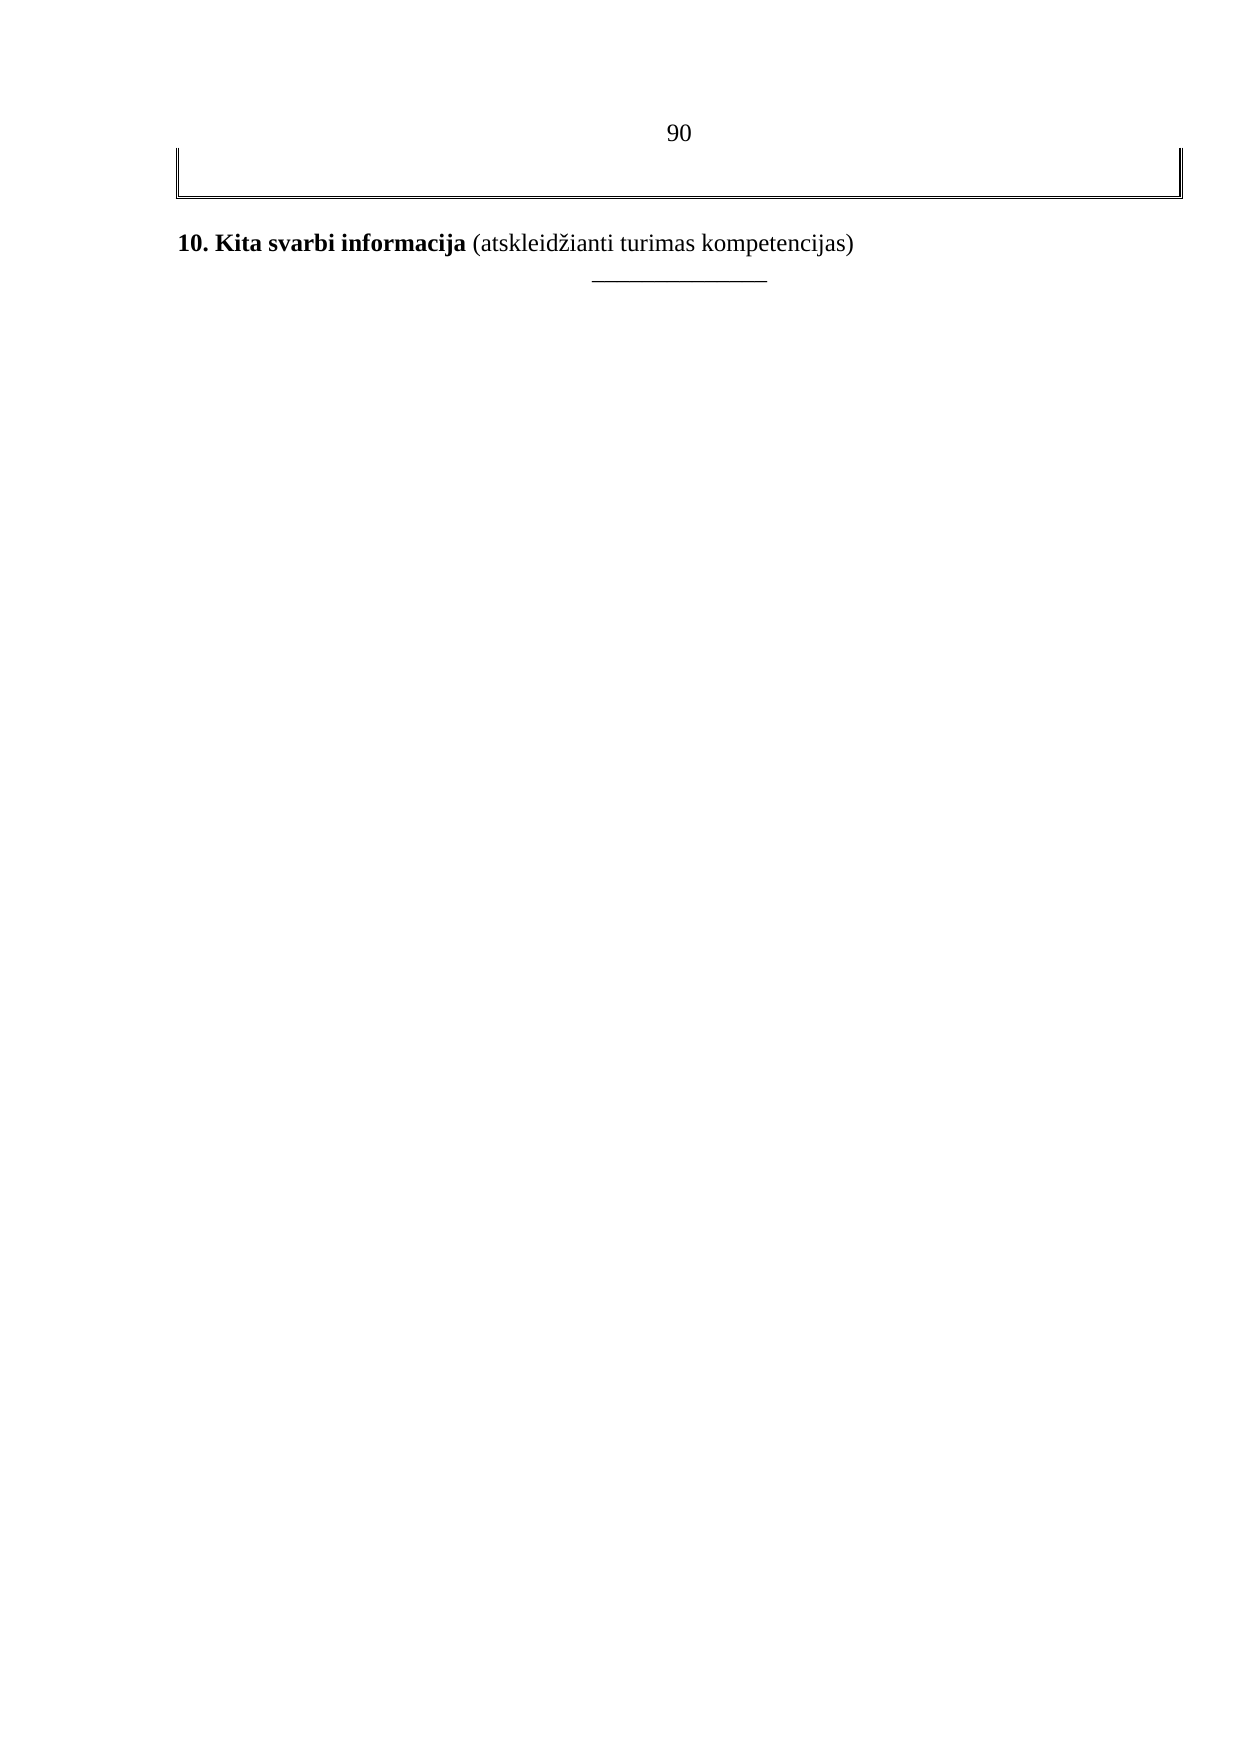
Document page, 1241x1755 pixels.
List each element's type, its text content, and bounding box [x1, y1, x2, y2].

table_cell [179, 172, 420, 196]
text 10. Kita svarbi informacija (atskleidžianti turimas kompetencijas) [177, 228, 1181, 256]
table_cell [420, 172, 1179, 196]
table_cell [179, 148, 420, 172]
text ______________ [177, 256, 1181, 285]
table_cell [420, 148, 1179, 172]
